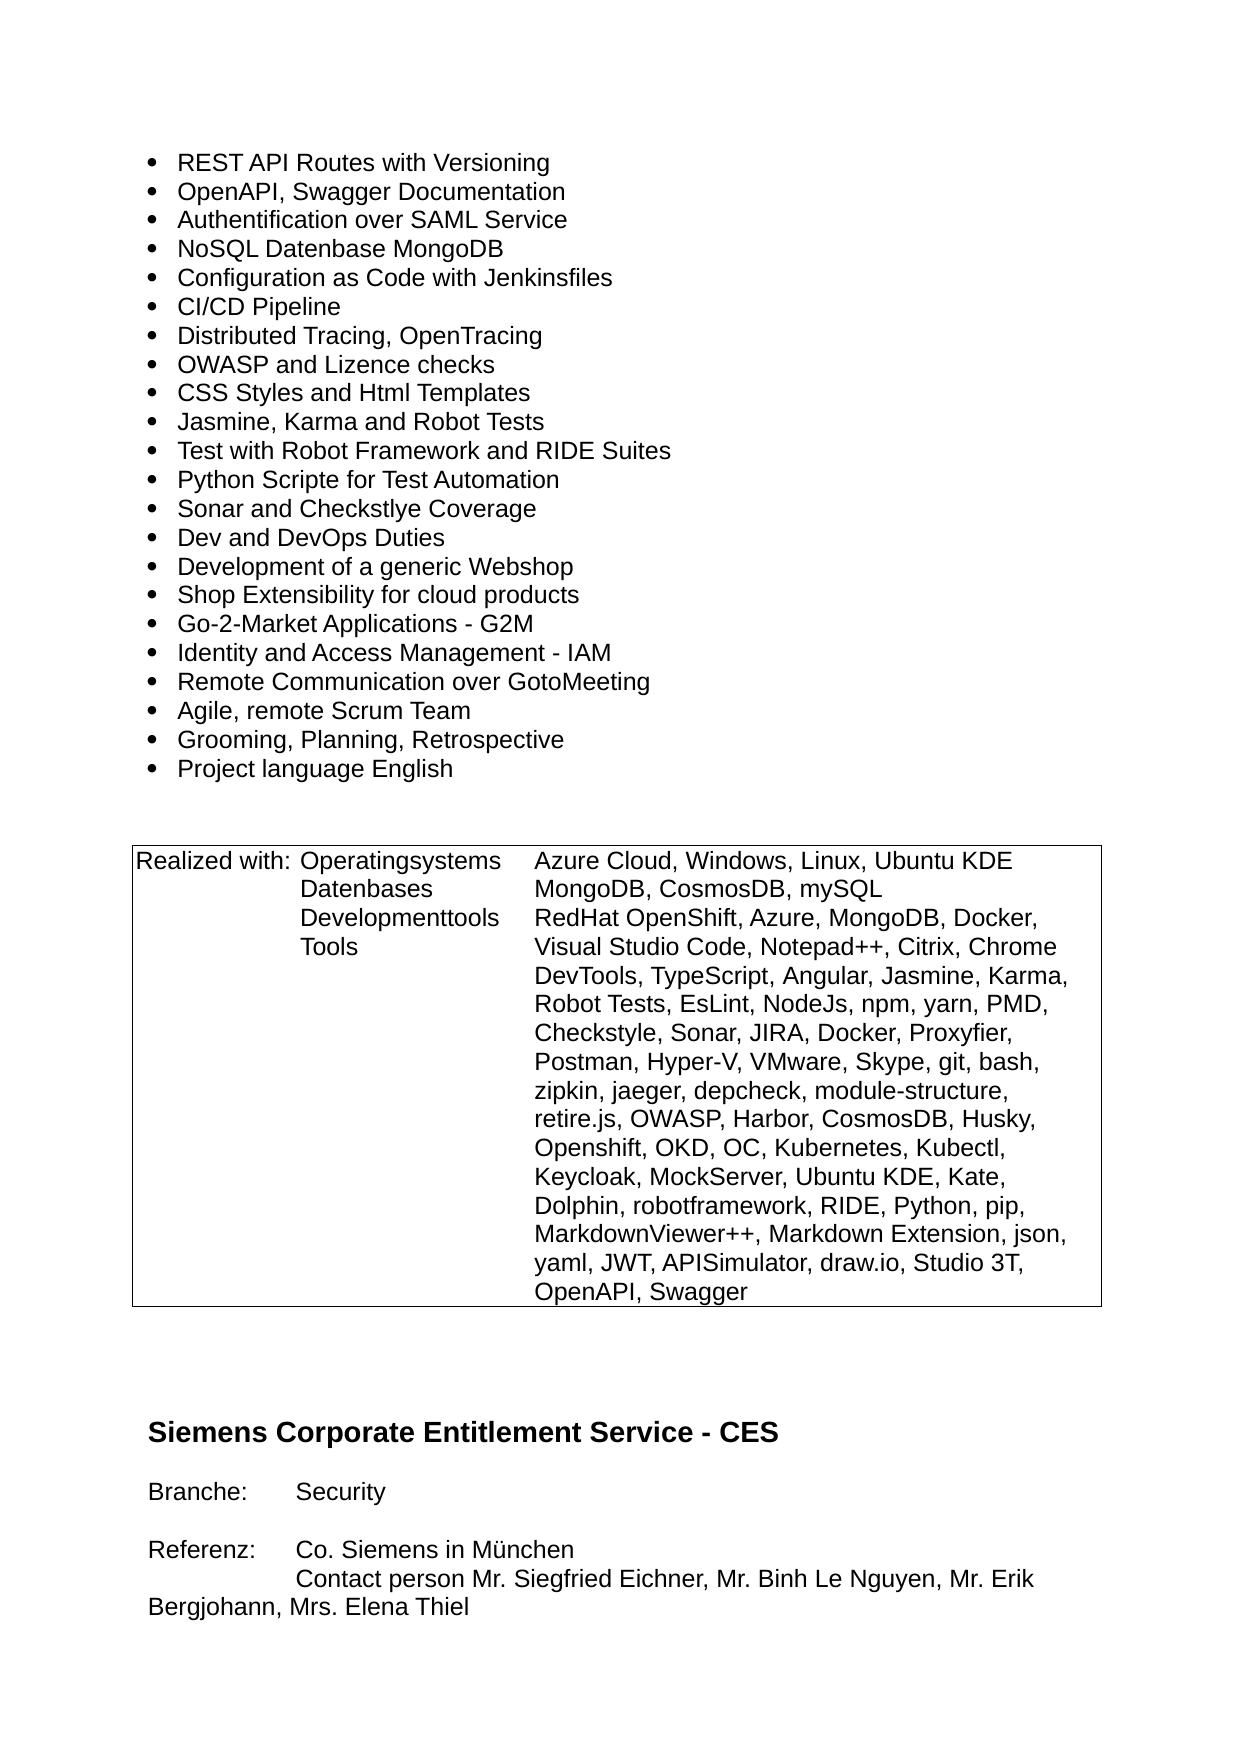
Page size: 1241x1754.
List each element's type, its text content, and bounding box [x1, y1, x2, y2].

list Grooming, Planning, Retrospective [148, 725, 1104, 753]
list Identity and Access Management - IAM [148, 638, 1104, 667]
table_cell Developmenttools Tools [297, 903, 531, 1306]
list Authentification over SAML Service [148, 205, 1104, 234]
text Branche: Security [148, 1477, 1104, 1506]
list Jasmine, Karma and Robot Tests [148, 407, 1104, 436]
list OWASP and Lizence checks [148, 349, 1104, 378]
list Test with Robot Framework and RIDE Suites [148, 436, 1104, 465]
list Python Scripte for Test Automation [148, 465, 1104, 494]
table_header Operatingsystems Datenbases [297, 846, 531, 903]
list Configuration as Code with Jenkinsfiles [148, 263, 1104, 292]
list Sonar and Checkstlye Coverage [148, 494, 1104, 523]
list Shop Extensibility for cloud products [148, 580, 1104, 609]
list Go-2-Market Applications - G2M [148, 609, 1104, 638]
text Referenz: Co. Siemens in München [148, 1535, 1104, 1564]
list CSS Styles and Html Templates [148, 378, 1104, 407]
text Contact person Mr. Siegfried Eichner, Mr. Binh Le Nguyen, Mr. Erik Bergjohann, Mrs. Elena Thiel [148, 1564, 1104, 1621]
list CI/CD Pipeline [148, 292, 1104, 321]
table_cell RedHat OpenShift, Azure, MongoDB, Docker, Visual Studio Code, Notepad++, Citrix, Chrome DevTools, TypeScript, Angular, Jasmine, Karma, Robot Tests, EsLint, NodeJs, npm, yarn, PMD, Checkstyle, Sonar, JIRA, Docker, Proxyfier, Postman, Hyper-V, VMware, Skype, git, bash, zipkin, jaeger, depcheck, module-structure, retire.js, OWASP, Harbor, CosmosDB, Husky, Openshift, OKD, OC, Kubernetes, Kubectl, Keycloak, MockServer, Ubuntu KDE, Kate, Dolphin, robotframework, RIDE, Python, pip, MarkdownViewer++, Markdown Extension, json, yaml, JWT, APISimulator, draw.io, Studio 3T, OpenAPI, Swagger [531, 903, 1101, 1306]
list OpenAPI, Swagger Documentation [148, 176, 1104, 205]
list Distributed Tracing, OpenTracing [148, 321, 1104, 349]
list Project language English [148, 753, 1104, 782]
list Agile, remote Scrum Team [148, 696, 1104, 725]
table_header Azure Cloud, Windows, Linux, Ubuntu KDE MongoDB, CosmosDB, mySQL [531, 846, 1101, 903]
list Dev and DevOps Duties [148, 523, 1104, 552]
list Remote Communication over GotoMeeting [148, 667, 1104, 696]
table_cell [133, 903, 297, 1306]
table_header Realized with: [133, 846, 297, 903]
list NoSQL Datenbase MongoDB [148, 234, 1104, 263]
list Development of a generic Webshop [148, 552, 1104, 580]
subtitle Siemens Corporate Entitlement Service - CES [148, 1415, 1104, 1449]
list REST API Routes with Versioning [148, 148, 1104, 176]
